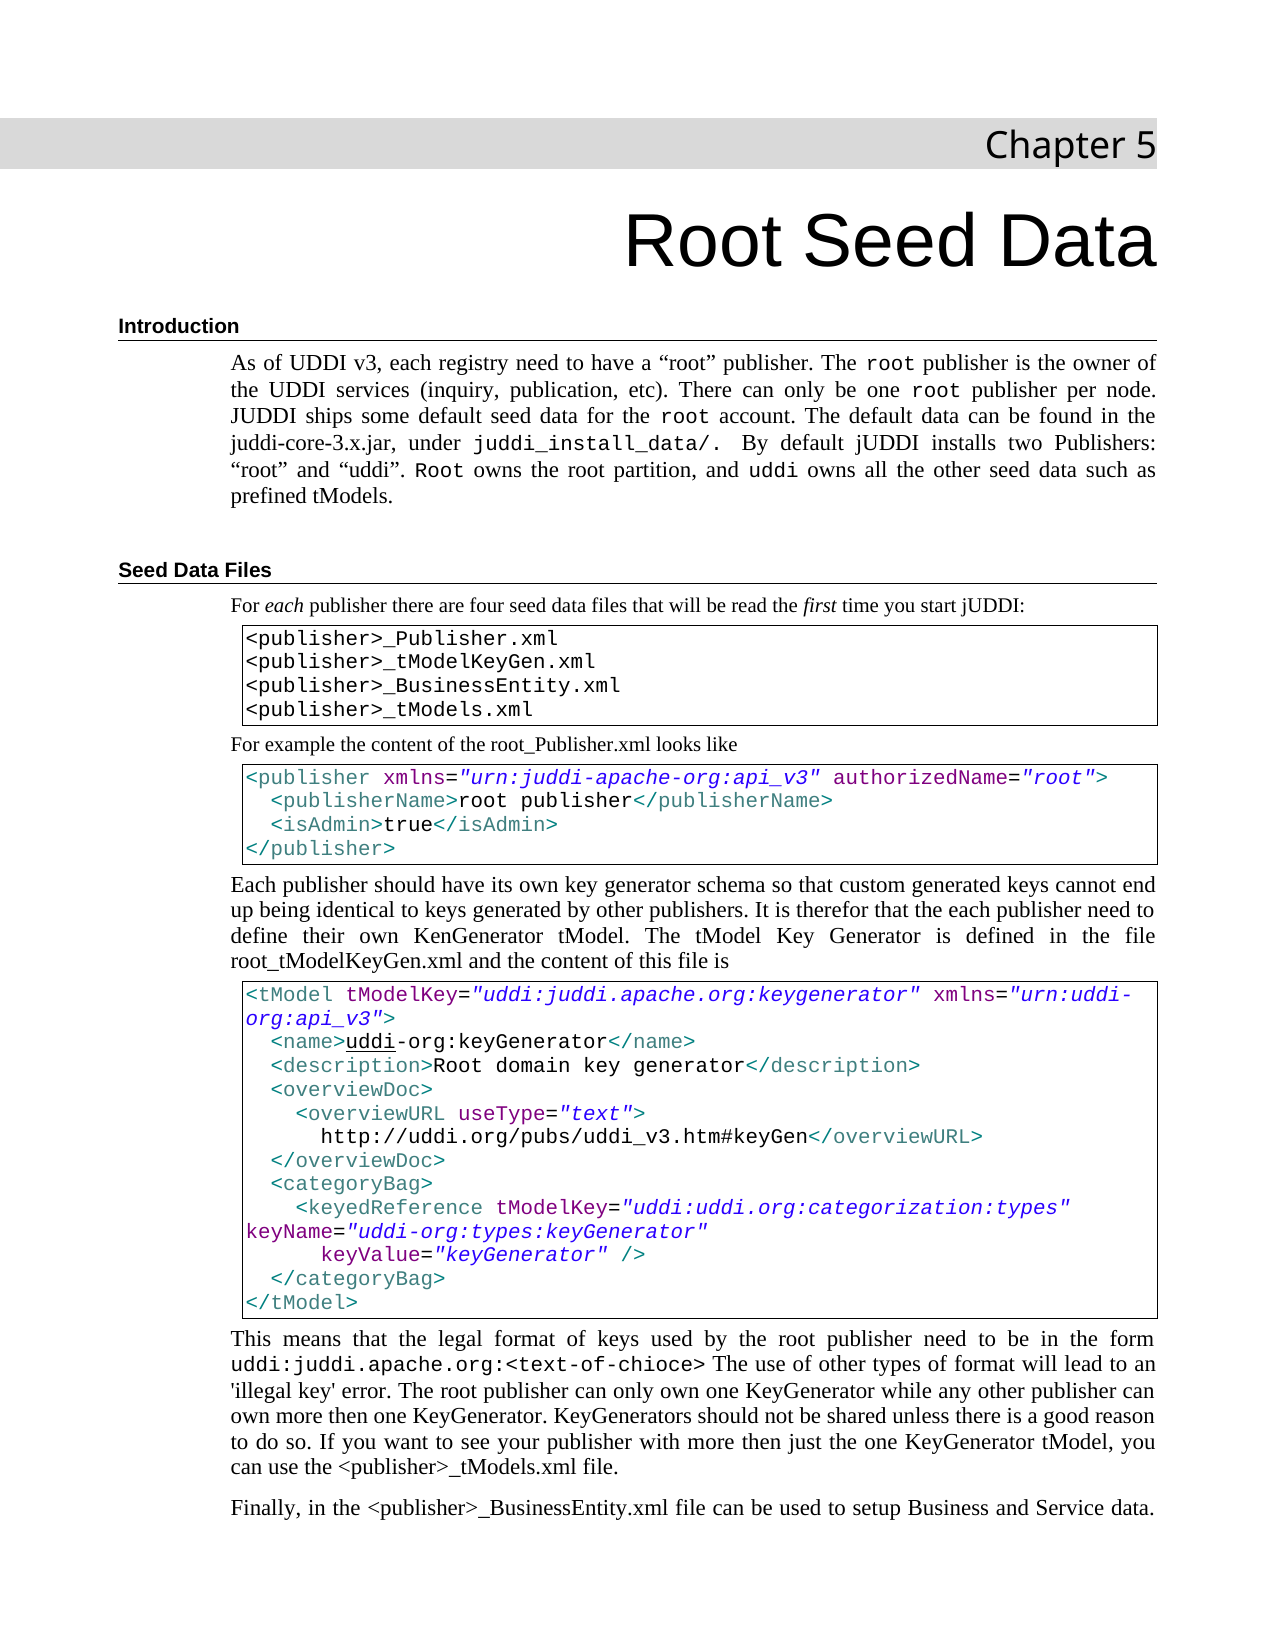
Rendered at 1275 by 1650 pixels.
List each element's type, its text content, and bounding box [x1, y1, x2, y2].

text <publisher xmlns="urn:juddi-apache-org:api_v3" authorizedName="root"> [243, 765, 1157, 787]
subtitle Introduction [118, 314, 1157, 340]
subtitle Seed Data Files [118, 558, 1157, 583]
text <name>uddi-org:keyGenerator</name> [243, 1028, 1157, 1052]
text <categoryBag> [243, 1170, 1157, 1194]
text Each publisher should have its own key generator schema so that custom generated keys cannot end up being identical to keys generated by other publishers. It is therefor that the each publisher need to define their own KenGenerator tModel. The tModel Key Generator is defined in the file root_tModelKeyGen.xml and the content of this file is [230, 872, 1157, 974]
text <publisherName>root publisher</publisherName> [243, 787, 1157, 811]
text As of UDDI v3, each registry need to have a “root” publisher. The root publisher is the owner of the UDDI services (inquiry, publication, etc). There can only be one root publisher per node. JUDDI ships some default seed data for the root account. The default data can be found in the juddi-core-3.x.jar, under juddi_install_data/. By default jUDDI installs two Publishers: “root” and “uddi”. Root owns the root partition, and uddi owns all the other seed data such as prefined tModels. [230, 350, 1157, 509]
text </publisher> [243, 834, 1157, 864]
text <tModel tModelKey="uddi:juddi.apache.org:keygenerator" xmlns="urn:uddi-org:api_v3"> [243, 982, 1157, 1028]
text Finally, in the <publisher>_BusinessEntity.xml file can be used to setup Business and Service data. [230, 1495, 1157, 1520]
text <overviewURL useType="text"> [243, 1099, 1157, 1123]
text <description>Root domain key generator</description> [243, 1052, 1157, 1076]
text keyValue="keyGenerator" /> [243, 1241, 1157, 1265]
title Root Seed Data [233, 198, 1157, 282]
text <overviewDoc> [243, 1076, 1157, 1099]
text http://uddi.org/pubs/uddi_v3.htm#keyGen</overviewURL> [243, 1123, 1157, 1147]
text For example the content of the root_Publisher.xml looks like [230, 733, 1157, 756]
text <publisher>_tModelKeyGen.xml [243, 648, 1157, 672]
text This means that the legal format of keys used by the root publisher need to be in the form uddi:juddi.apache.org:<text-of-chioce> The use of other types of format will lead to an 'illegal key' error. The root publisher can only own one KeyGenerator while any other publisher can own more then one KeyGenerator. KeyGenerators should not be shared unless there is a good reason to do so. If you want to see your publisher with more then just the one KeyGenerator tModel, you can use the <publisher>_tModels.xml file. [230, 1326, 1157, 1480]
text </categoryBag> [243, 1265, 1157, 1288]
text </overviewDoc> [243, 1147, 1157, 1170]
text <publisher>_tModels.xml [243, 696, 1157, 725]
text <publisher>_Publisher.xml [243, 626, 1157, 648]
text <publisher>_BusinessEntity.xml [243, 672, 1157, 696]
text </tModel> [243, 1288, 1157, 1318]
text <isAdmin>true</isAdmin> [243, 811, 1157, 834]
text For each publisher there are four seed data files that will be read the first time you start jUDDI: [230, 594, 1157, 617]
text <keyedReference tModelKey="uddi:uddi.org:categorization:types" keyName="uddi-org:types:keyGenerator" [243, 1194, 1157, 1241]
